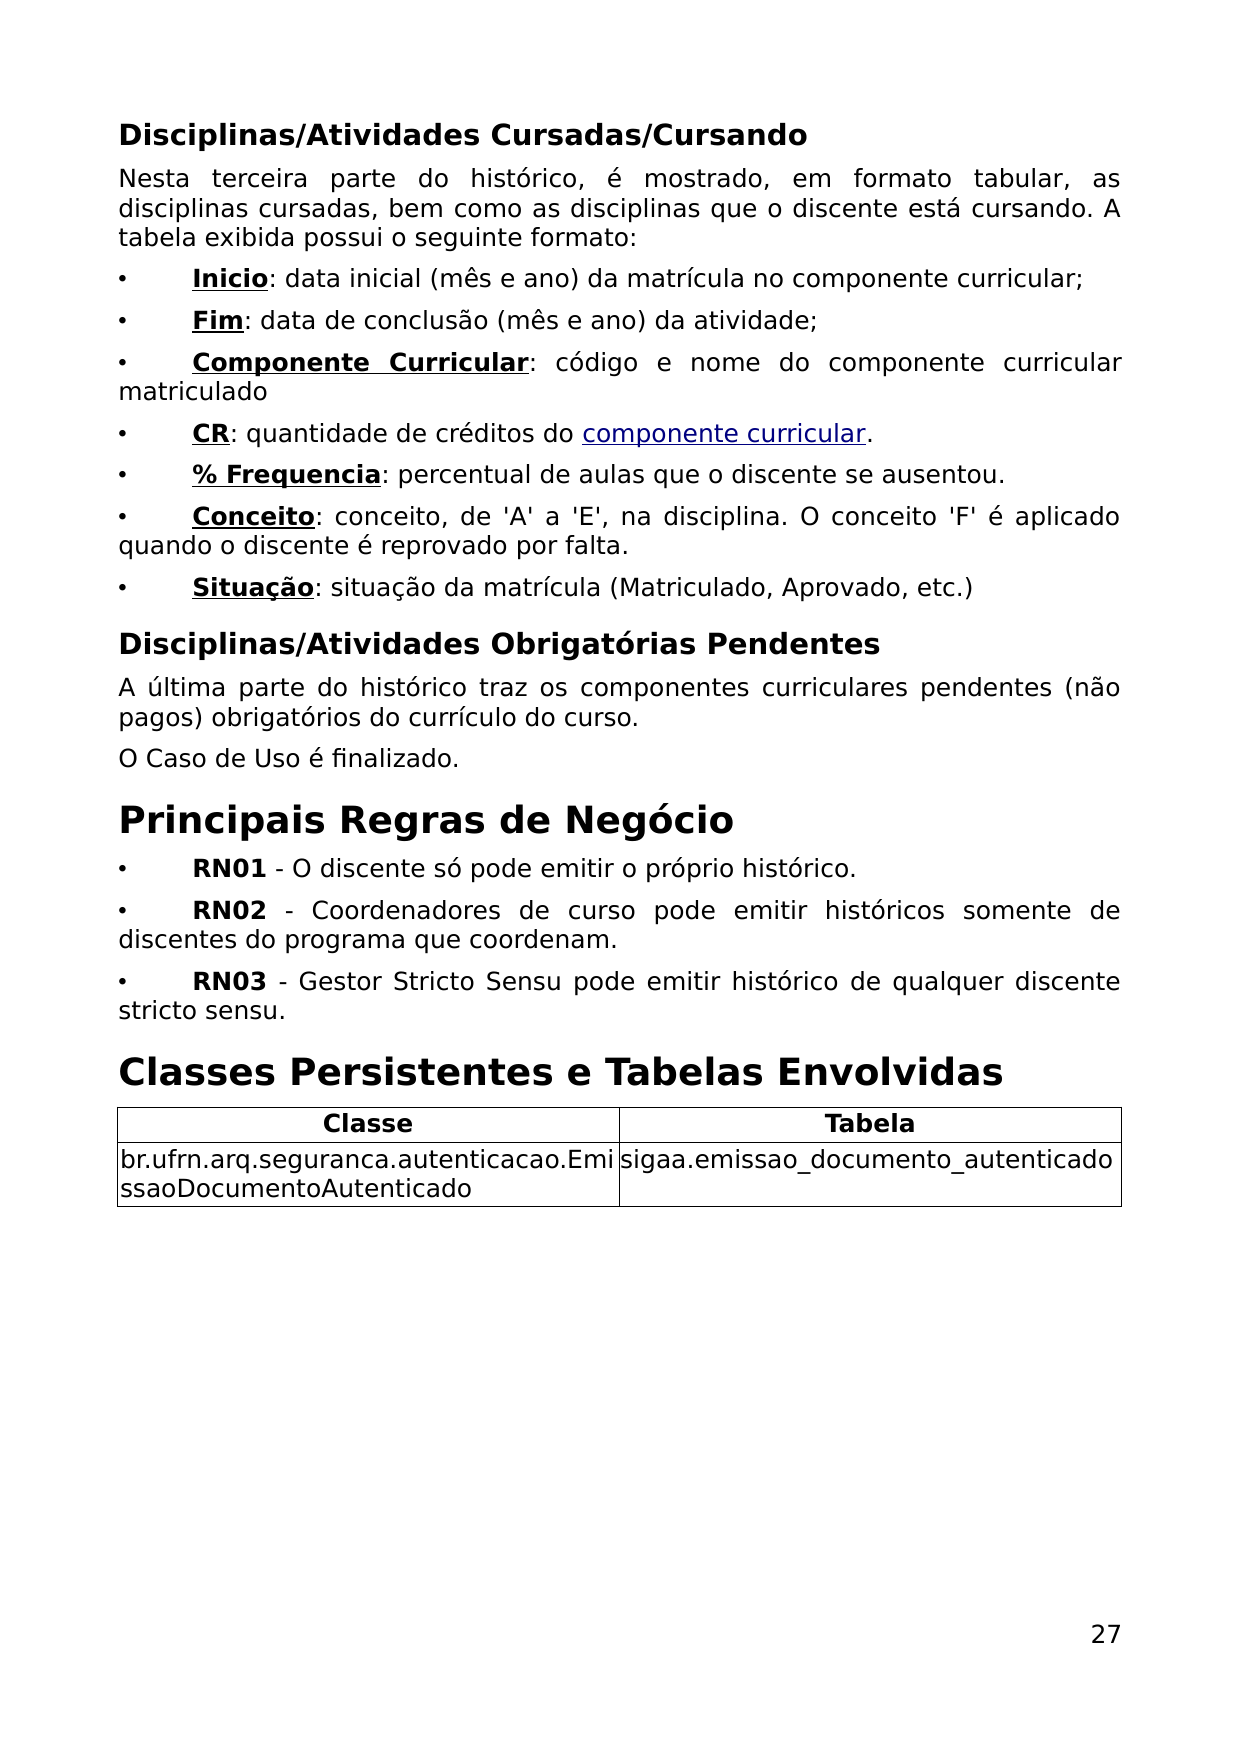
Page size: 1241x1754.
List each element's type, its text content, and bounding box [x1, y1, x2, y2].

list RN02 - Coordenadores de curso pode emitir históricos somente de discentes do programa que coordenam. [118, 896, 1122, 955]
subtitle Disciplinas/Atividades Obrigatórias Pendentes [118, 627, 1122, 661]
list Situação: situação da matrícula (Matriculado, Aprovado, etc.) [118, 573, 1122, 602]
table_header Classe [118, 1108, 619, 1142]
list Componente Curricular: código e nome do componente curricular matriculado [118, 348, 1122, 406]
list Inicio: data inicial (mês e ano) da matrícula no componente curricular; [118, 264, 1122, 294]
list RN01 - O discente só pode emitir o próprio histórico. [118, 855, 1122, 884]
text O Caso de Uso é finalizado. [118, 744, 1122, 773]
table_cell br.ufrn.arq.seguranca.autenticacao.EmissaoDocumentoAutenticado [118, 1143, 619, 1206]
list Fim: data de conclusão (mês e ano) da atividade; [118, 306, 1122, 335]
subtitle Classes Persistentes e Tabelas Envolvidas [118, 1051, 1122, 1094]
list RN03 - Gestor Stricto Sensu pode emitir histórico de qualquer discente stricto sensu. [118, 967, 1122, 1026]
list CR: quantidade de créditos do componente curricular. [118, 419, 1122, 448]
table_cell sigaa.emissao_documento_autenticado [620, 1143, 1121, 1206]
text A última parte do histórico traz os componentes curriculares pendentes (não pagos) obrigatórios do currículo do curso. [118, 673, 1122, 732]
table_header Tabela [620, 1108, 1121, 1142]
text Nesta terceira parte do histórico, é mostrado, em formato tabular, as disciplinas cursadas, bem como as disciplinas que o discente está cursando. A tabela exibida possui o seguinte formato: [118, 164, 1122, 252]
subtitle Disciplinas/Atividades Cursadas/Cursando [118, 118, 1122, 152]
list % Frequencia: percentual de aulas que o discente se ausentou. [118, 460, 1122, 489]
list Conceito: conceito, de 'A' a 'E', na disciplina. O conceito 'F' é aplicado quando o discente é reprovado por falta. [118, 502, 1122, 560]
subtitle Principais Regras de Negócio [118, 798, 1122, 842]
